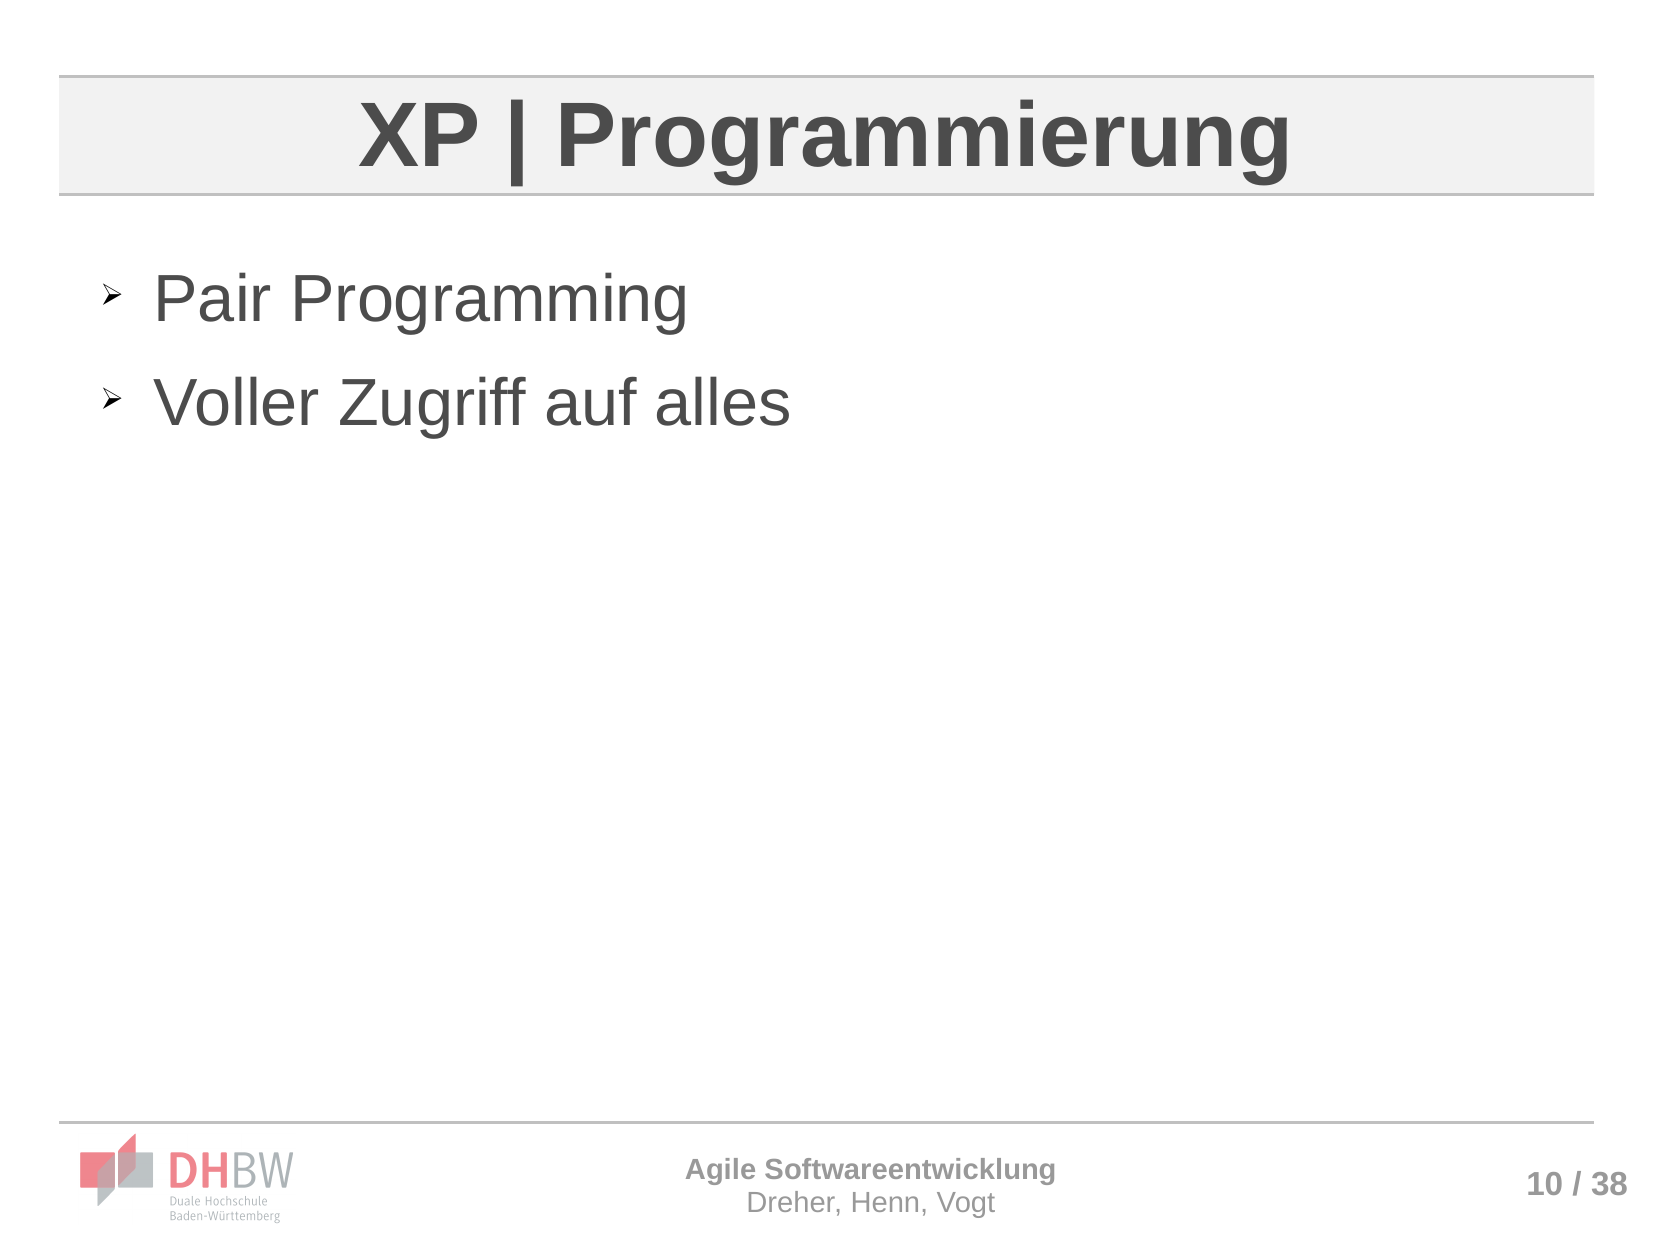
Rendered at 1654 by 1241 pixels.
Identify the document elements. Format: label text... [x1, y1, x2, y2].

title XP | Programmierung [82, 31, 1571, 239]
list Pair Programming Voller Zugriff auf alles [82, 260, 1571, 1080]
picture [78, 1133, 296, 1225]
